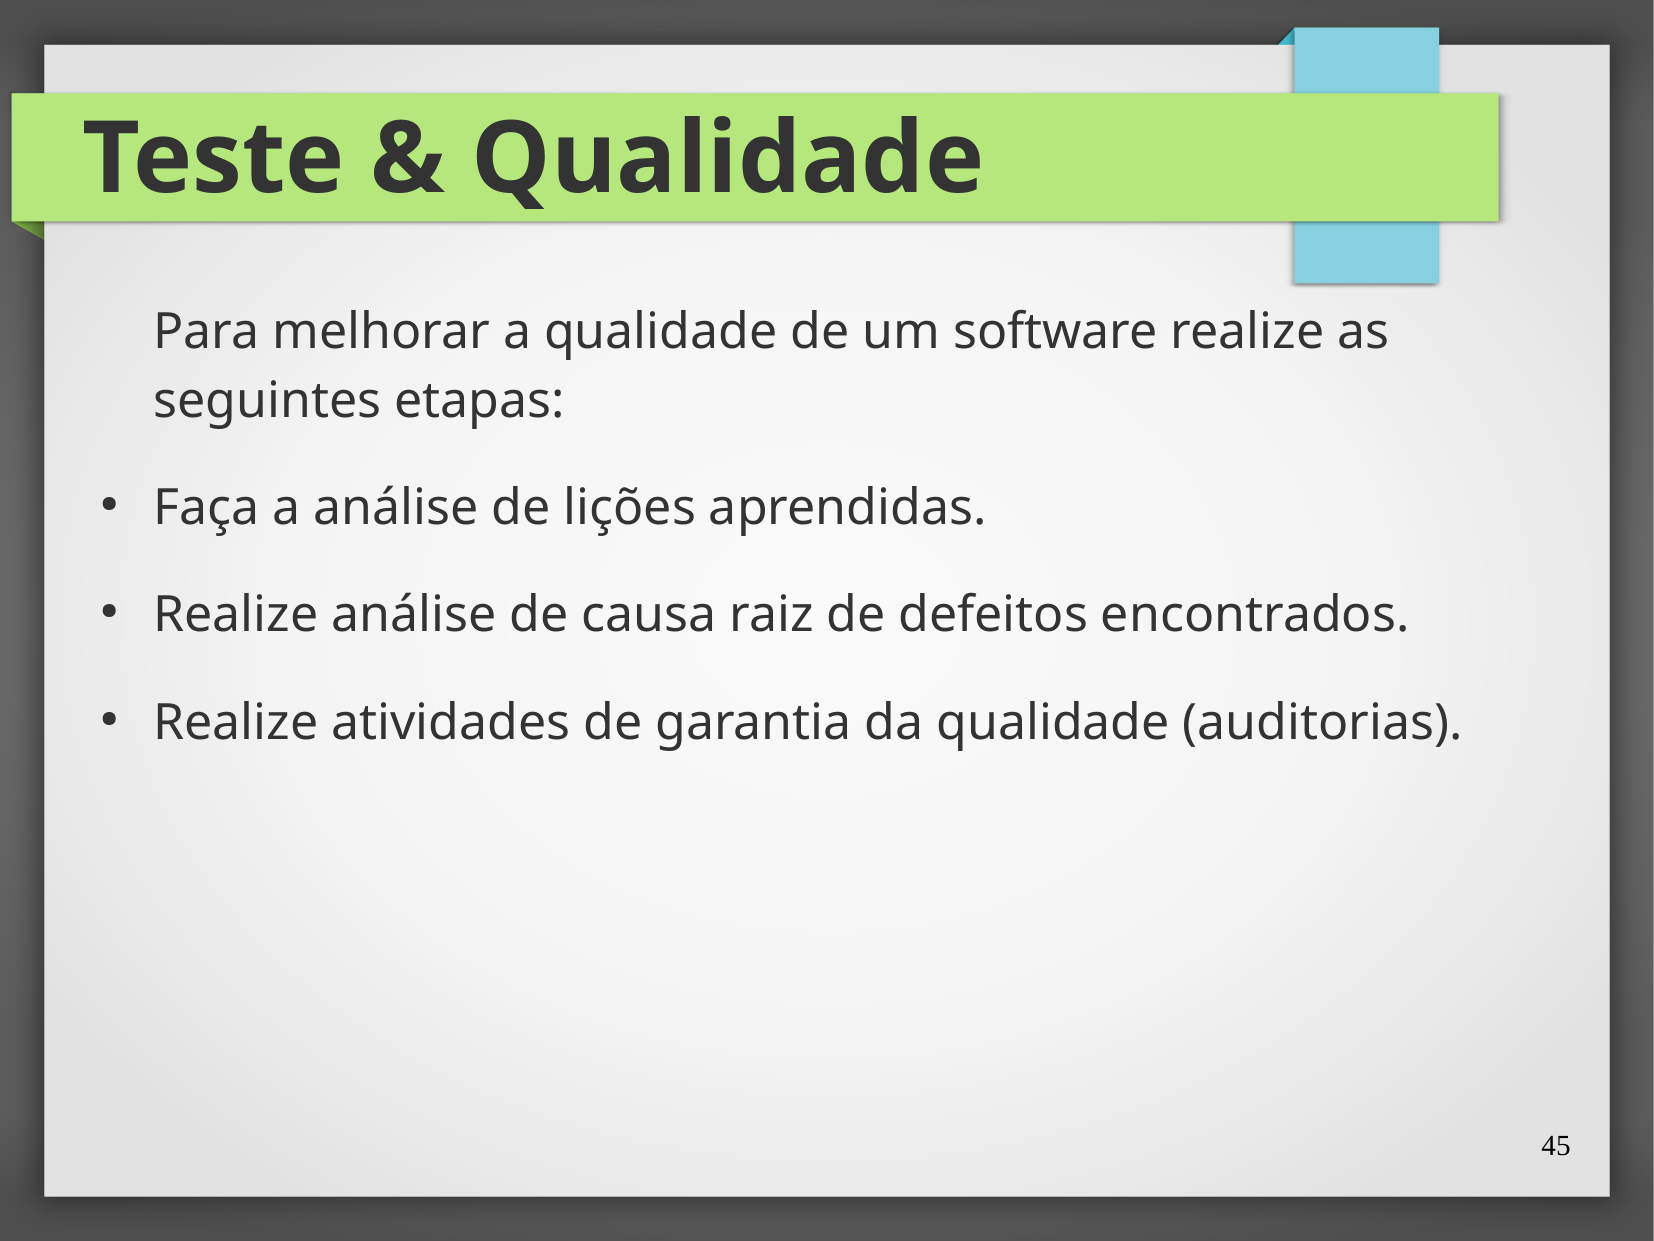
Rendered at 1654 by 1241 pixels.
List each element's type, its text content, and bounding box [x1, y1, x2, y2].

title Teste & Qualidade [82, 94, 1264, 213]
list Para melhorar a qualidade de um software realize as seguintes etapas: Faça a análise de lições aprendidas. Realize análise de causa raiz de defeitos encontrados. Realize atividades de garantia da qualidade (auditorias). [82, 295, 1571, 1015]
picture [0, 0, 1654, 1241]
